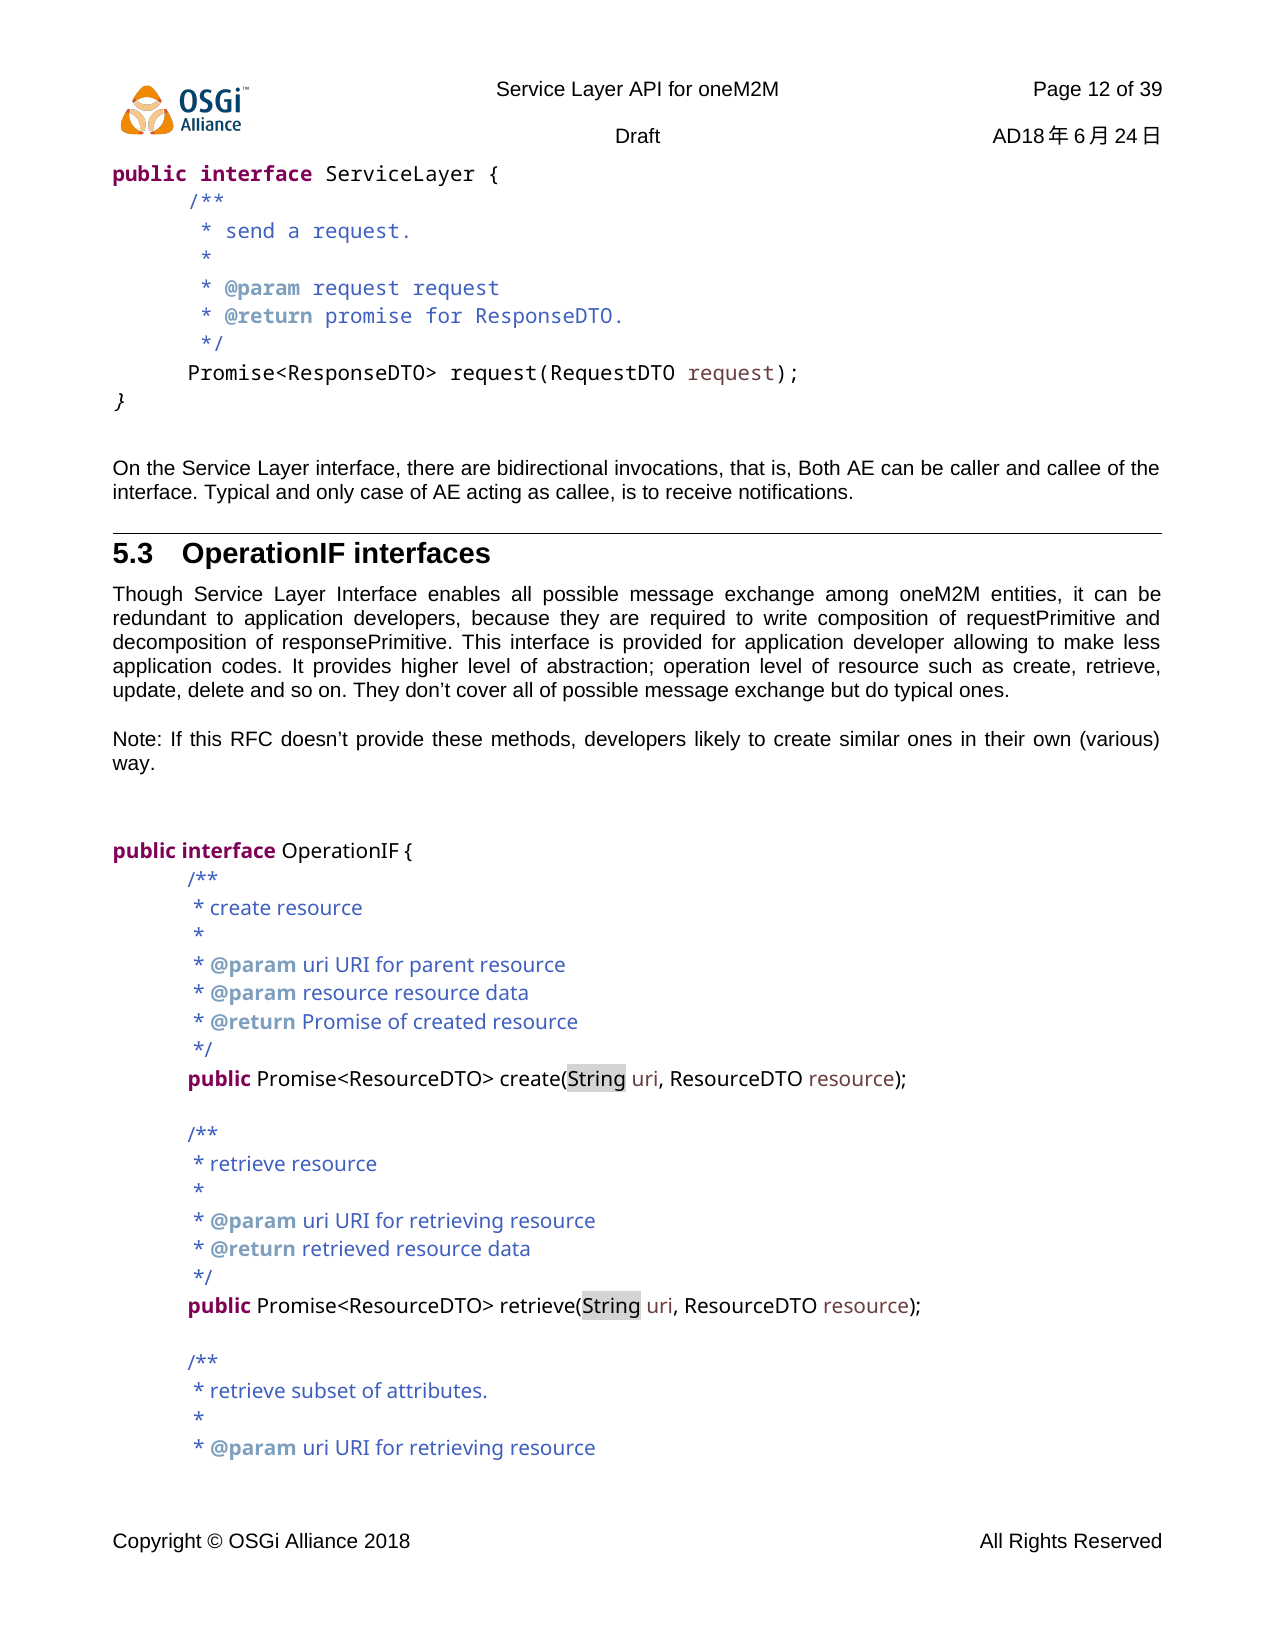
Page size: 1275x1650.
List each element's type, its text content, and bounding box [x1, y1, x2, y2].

text * create resource [112, 893, 1162, 922]
text On the Service Layer interface, there are bidirectional invocations, that is, Both AE can be caller and callee of the interface. Typical and only case of AE acting as callee, is to receive notifications. [112, 456, 1162, 504]
text /** [112, 1121, 1162, 1149]
text * @return retrieved resource data [112, 1234, 1162, 1263]
text */ [112, 329, 1162, 358]
text Though Service Layer Interface enables all possible message exchange among oneM2M entities, it can be redundant to application developers, because they are required to write composition of requestPrimitive and decomposition of responsePrimitive. This interface is provided for application developer allowing to make less application codes. It provides higher level of abstraction; operation level of resource such as create, retrieve, update, delete and so on. They don’t cover all of possible message exchange but do typical ones. [112, 582, 1162, 702]
text * @param uri URI for parent resource [112, 950, 1162, 978]
text * @return promise for ResponseDTO. [112, 301, 1162, 329]
text * @param resource resource data [112, 978, 1162, 1007]
text * [112, 1405, 1162, 1433]
text Promise<ResponseDTO> request(RequestDTO request); [112, 358, 1162, 386]
subtitle OperationIF interfaces [112, 534, 1162, 569]
text /** [112, 1348, 1162, 1377]
text /** [112, 865, 1162, 893]
text */ [112, 1263, 1162, 1291]
text public Promise<ResourceDTO> create(String uri, ResourceDTO resource); [112, 1064, 1162, 1092]
text Note: If this RFC doesn’t provide these methods, developers likely to create similar ones in their own (various) way. [112, 727, 1162, 775]
text * [112, 1177, 1162, 1206]
text * send a request. [112, 216, 1162, 244]
text */ [112, 1035, 1162, 1064]
text * [112, 922, 1162, 950]
text public Promise<ResourceDTO> retrieve(String uri, ResourceDTO resource); [112, 1291, 1162, 1320]
picture [113, 78, 257, 142]
text * retrieve resource [112, 1149, 1162, 1177]
text public interface ServiceLayer { [112, 159, 1162, 187]
text * [112, 244, 1162, 273]
text /** [112, 187, 1162, 216]
text * @return Promise of created resource [112, 1007, 1162, 1035]
text * @param request request [112, 273, 1162, 301]
text public interface OperationIF { [112, 836, 1162, 865]
text * retrieve subset of attributes. [112, 1377, 1162, 1405]
text * @param uri URI for retrieving resource [112, 1433, 1162, 1462]
text * @param uri URI for retrieving resource [112, 1206, 1162, 1234]
text } [112, 386, 1162, 415]
